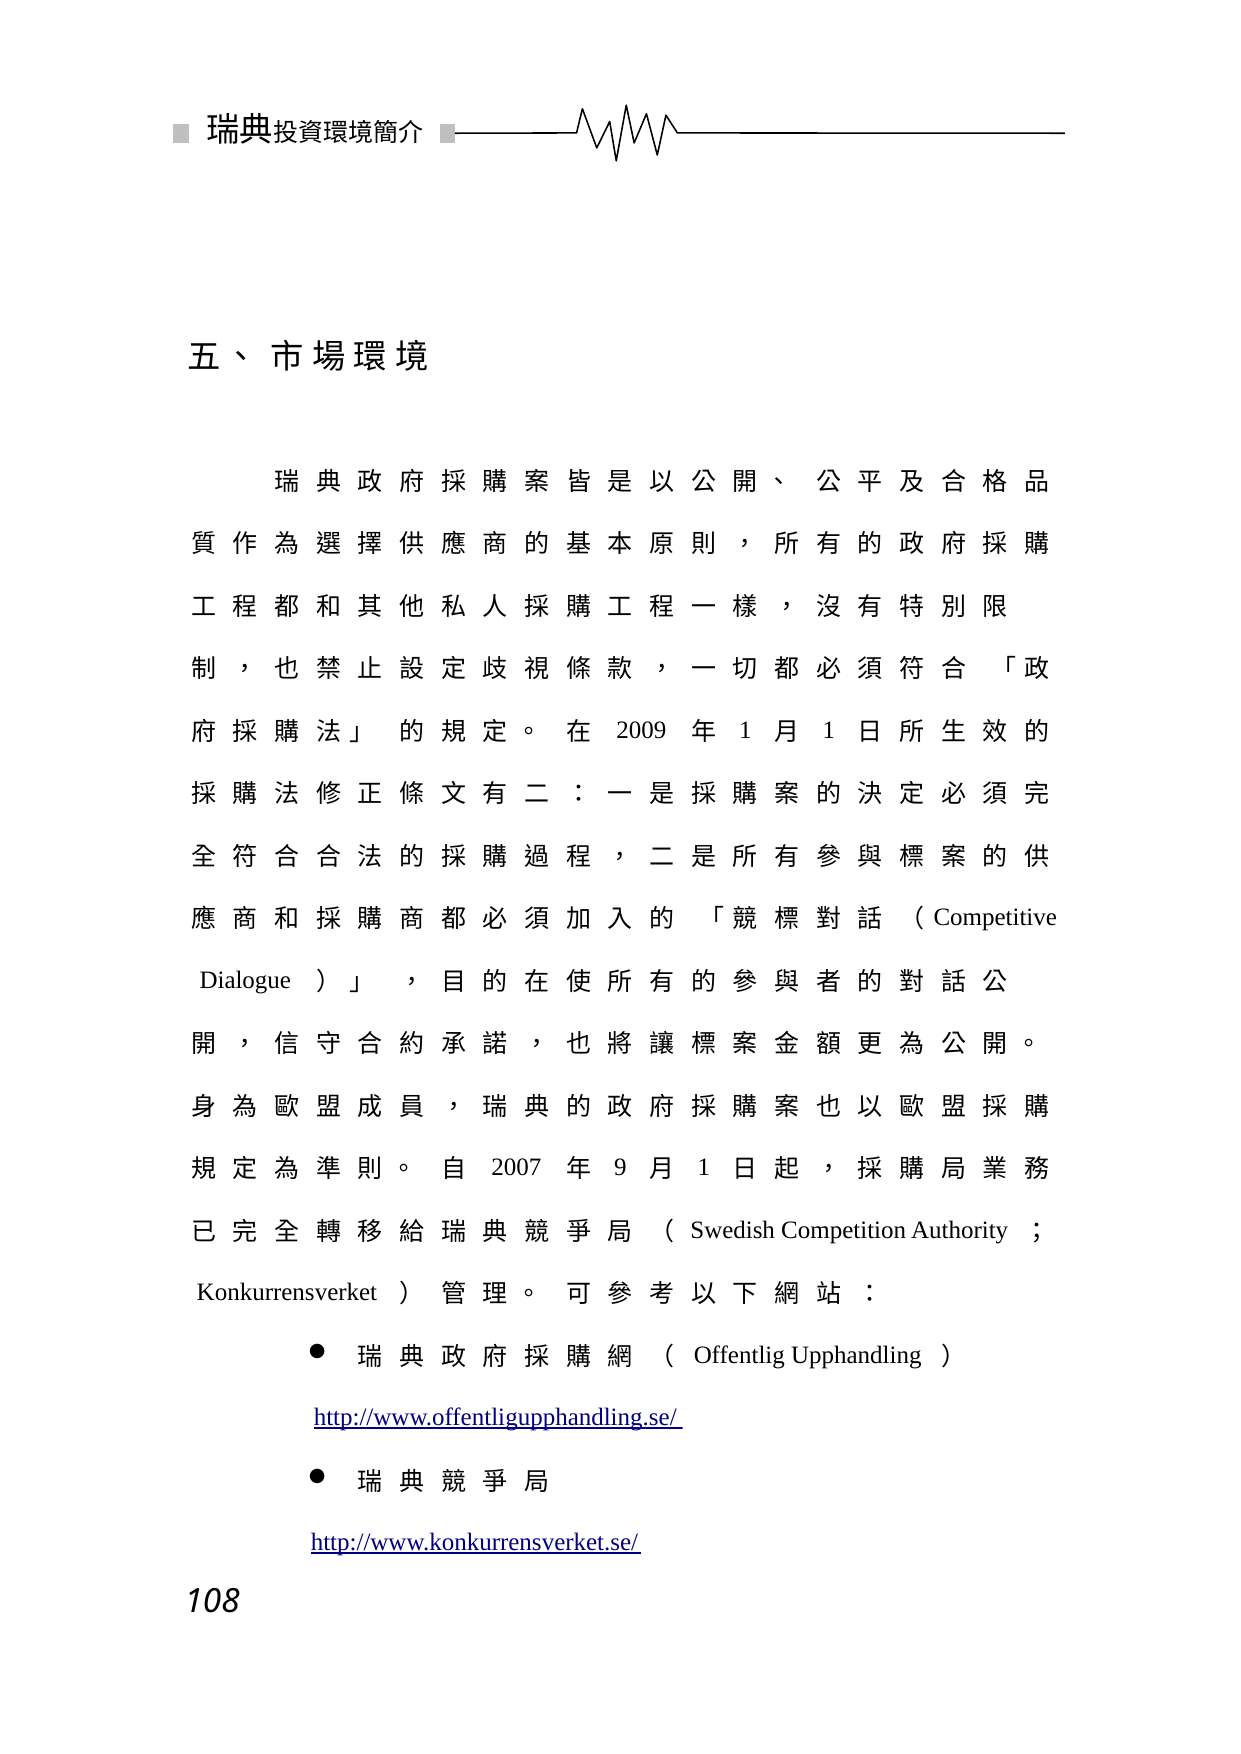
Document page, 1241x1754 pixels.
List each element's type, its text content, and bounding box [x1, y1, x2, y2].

text http://www.konkurrensverket.se/ [282, 1500, 1058, 1563]
text 五、市場環境 [183, 313, 1058, 375]
list 瑞典競爭局 [281, 1438, 1058, 1500]
text http://www.offentligupphandling.se/ [282, 1375, 1058, 1438]
text 瑞典政府採購案皆是以公開、公平及合格品質作為選擇供應商的基本原則，所有的政府採購工程都和其他私人採購工程一樣，沒有特別限制，也禁止設定歧視條款，一切都必須符合「政府採購法」的規定。在2009年1月1日所生效的採購法修正條文有二：一是採購案的決定必須完全符合合法的採購過程，二是所有參與標案的供應商和採購商都必須加入的「競標對話（Competitive Dialogue）」，目的在使所有的參與者的對話公開，信守合約承諾，也將讓標案金額更為公開。身為歐盟成員，瑞典的政府採購案也以歐盟採購規定為準則。自2007年9月1日起，採購局業務已完全轉移給瑞典競爭局（Swedish Competition Authority；Konkurrensverket）管理。可參考以下網站： [183, 438, 1058, 1313]
list 瑞典政府採購網（Offentlig Upphandling） [281, 1313, 1058, 1375]
